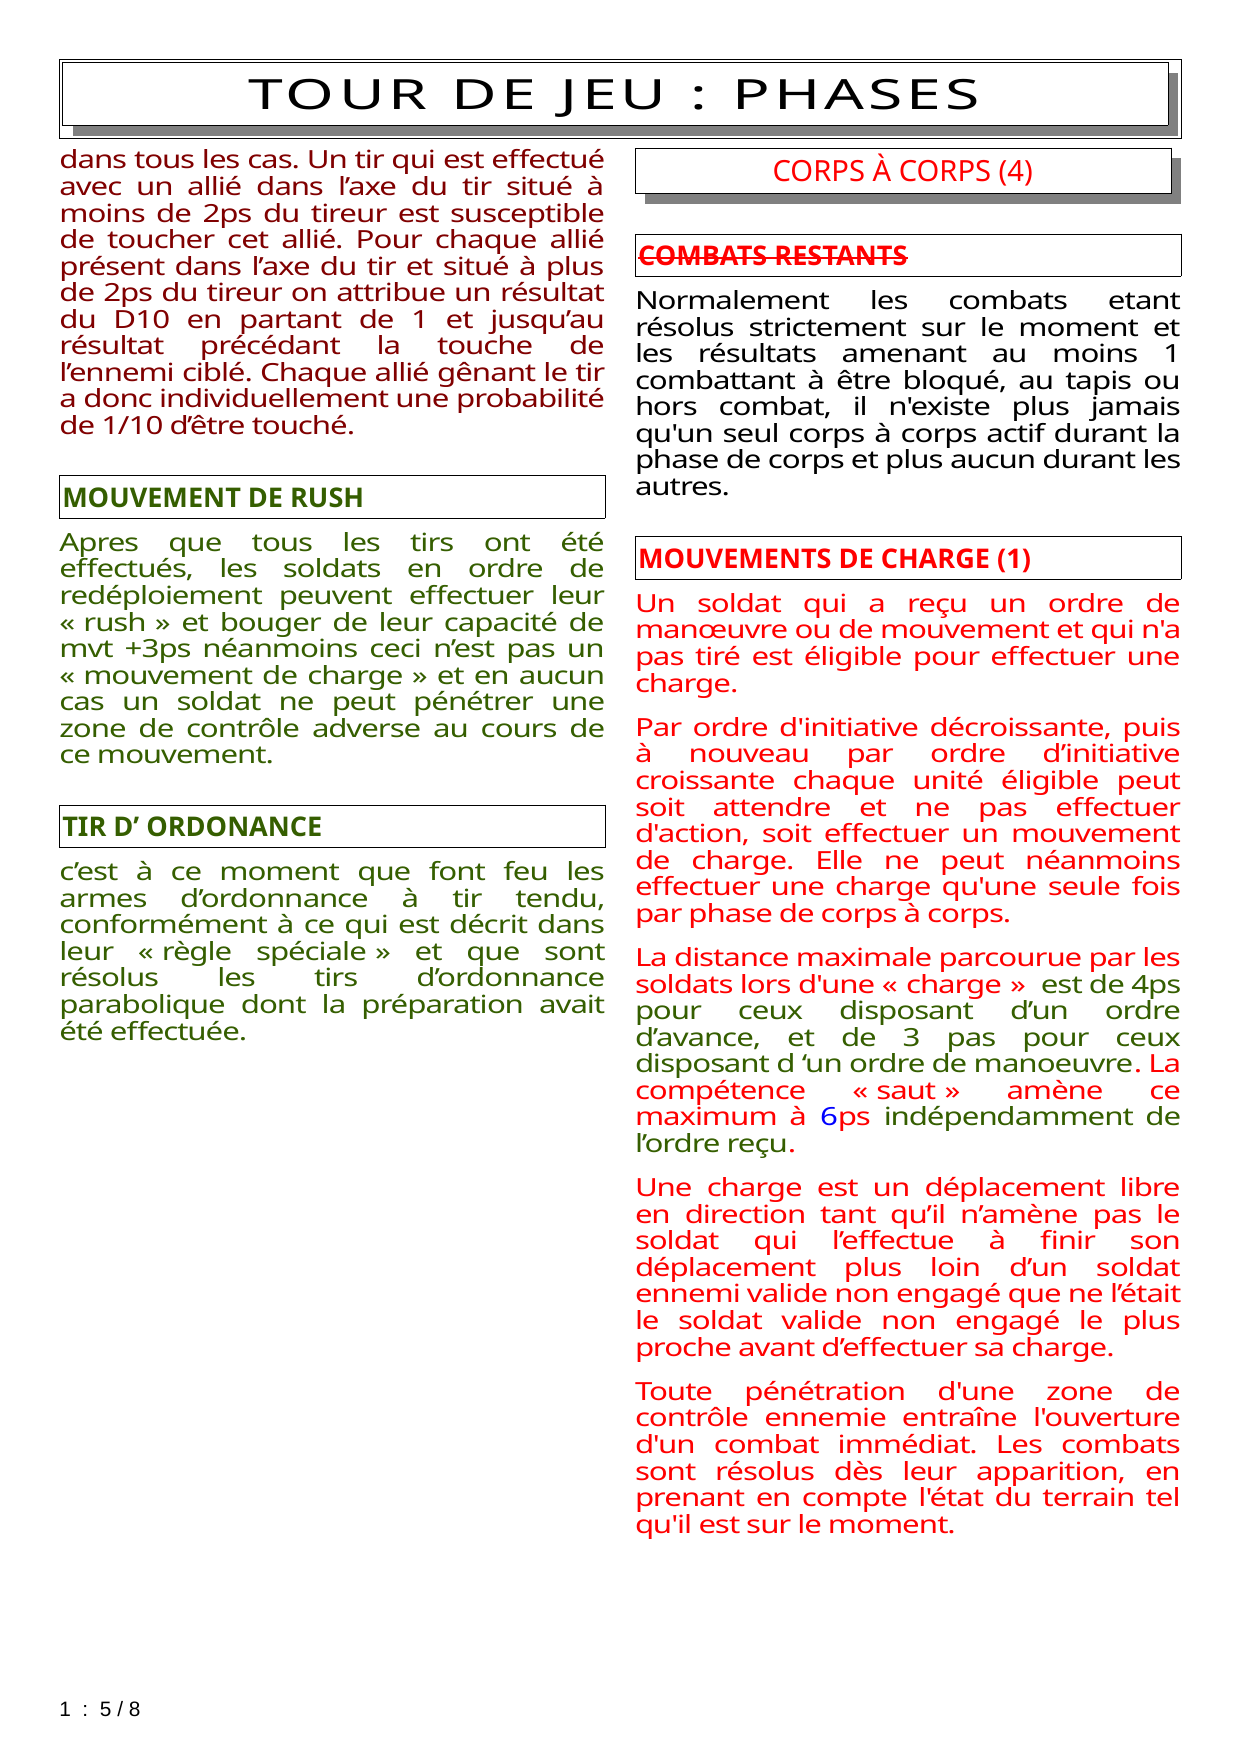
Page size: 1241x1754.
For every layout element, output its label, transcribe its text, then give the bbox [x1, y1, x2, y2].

title Mouvement de rush [60, 476, 605, 518]
title TIR D’ ordoNANce [60, 806, 605, 847]
text Apres que tous les tirs ont été effectués, les soldats en ordre de redéploiement peuvent effectuer leur « rush » et bouger de leur capacité de mvt +3ps néanmoins ceci n’est pas un « mouvement de charge » et en aucun cas un soldat ne peut pénétrer une zone de contrôle adverse au cours de ce mouvement. [59, 530, 605, 769]
text c’est à ce moment que font feu les armes d’ordonnance à tir tendu, conformément à ce qui est décrit dans leur « règle spéciale » et que sont résolus les tirs d’ordonnance parabolique dont la préparation avait été effectuée. [59, 859, 605, 1045]
text Une charge est un déplacement libre en direction tant qu’il n’amène pas le soldat qui l’effectue à finir son déplacement plus loin d’un soldat ennemi valide non engagé que ne l’était le soldat valide non engagé le plus proche avant d’effectuer sa charge. [635, 1175, 1181, 1361]
text Un soldat qui a reçu un ordre de manœuvre ou de mouvement et qui n'a pas tiré est éligible pour effectuer une charge. [635, 591, 1181, 697]
title Mouvements de charge (1) [636, 537, 1181, 579]
title Corps à corps (4) [636, 149, 1171, 193]
text Toute pénétration d'une zone de contrôle ennemie entraîne l'ouverture d'un combat immédiat. Les combats sont résolus dès leur apparition, en prenant en compte l'état du terrain tel qu'il est sur le moment. [635, 1379, 1181, 1538]
text Par ordre d'initiative décroissante, puis à nouveau par ordre d’initiative croissante chaque unité éligible peut soit attendre et ne pas effectuer d'action, soit effectuer un mouvement de charge. Elle ne peut néanmoins effectuer une charge qu'une seule fois par phase de corps à corps. [635, 715, 1181, 927]
text Normalement les combats etant résolus strictement sur le moment et les résultats amenant au moins 1 combattant à être bloqué, au tapis ou hors combat, il n'existe plus jamais qu'un seul corps à corps actif durant la phase de corps et plus aucun durant les autres. [635, 288, 1181, 501]
text La distance maximale parcourue par les soldats lors d'une « charge » est de 4ps pour ceux disposant d’un ordre d’avance, et de 3 pas pour ceux disposant d ‘un ordre de manoeuvre. La compétence « saut » amène ce maximum à 6ps indépendamment de l’ordre reçu. [635, 945, 1181, 1158]
text dans tous les cas. Un tir qui est effectué avec un allié dans l’axe du tir situé à moins de 2ps du tireur est susceptible de toucher cet allié. Pour chaque allié présent dans l’axe du tir et situé à plus de 2ps du tireur on attribue un résultat du D10 en partant de 1 et jusqu’au résultat précédant la touche de l’ennemi ciblé. Chaque allié gênant le tir a donc individuellement une probabilité de 1/10 d’être touché. [59, 148, 605, 440]
title COMBATS RESTANTS [636, 235, 1181, 276]
